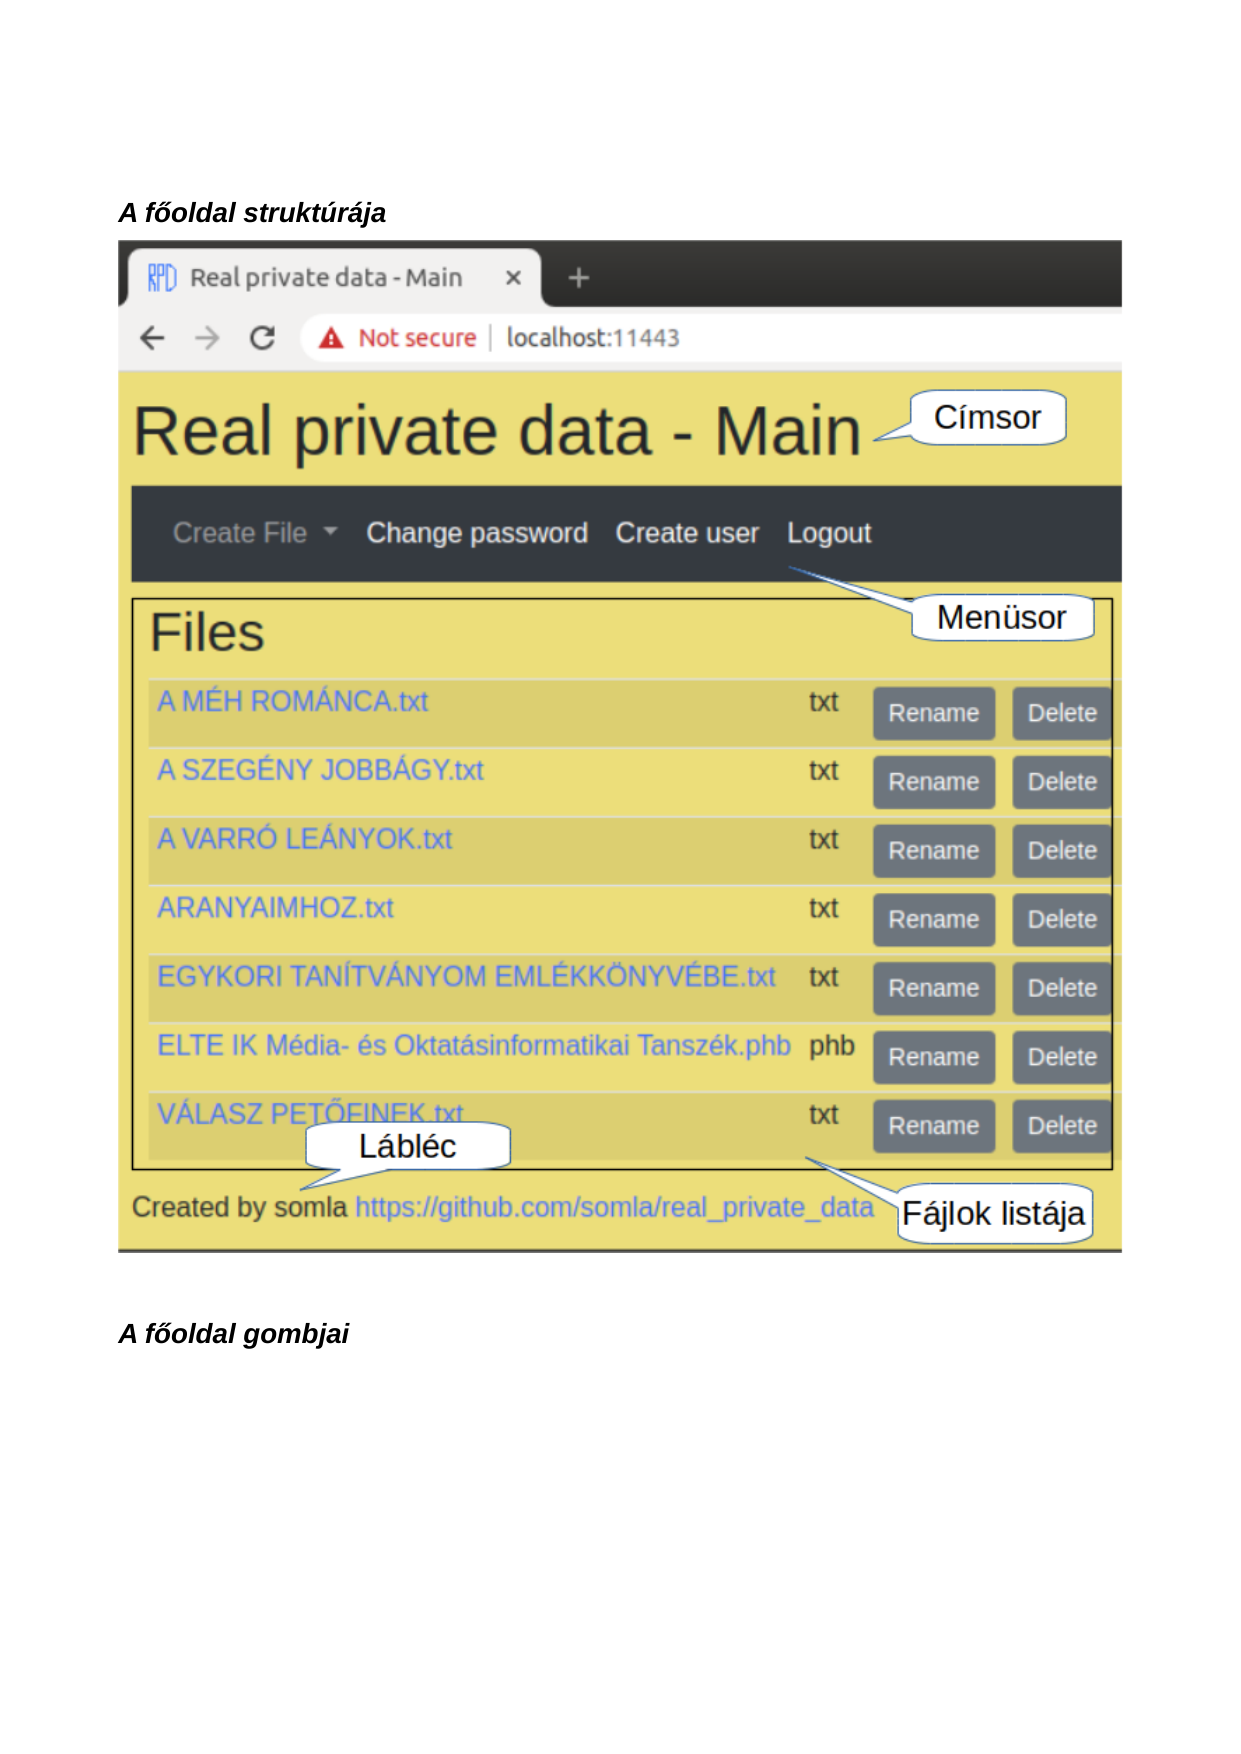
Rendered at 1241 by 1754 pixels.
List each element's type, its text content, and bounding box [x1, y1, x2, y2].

picture [118, 240, 1123, 1253]
subtitle A főoldal struktúrája [118, 196, 1122, 228]
subtitle A főoldal gombjai [118, 1317, 1122, 1349]
